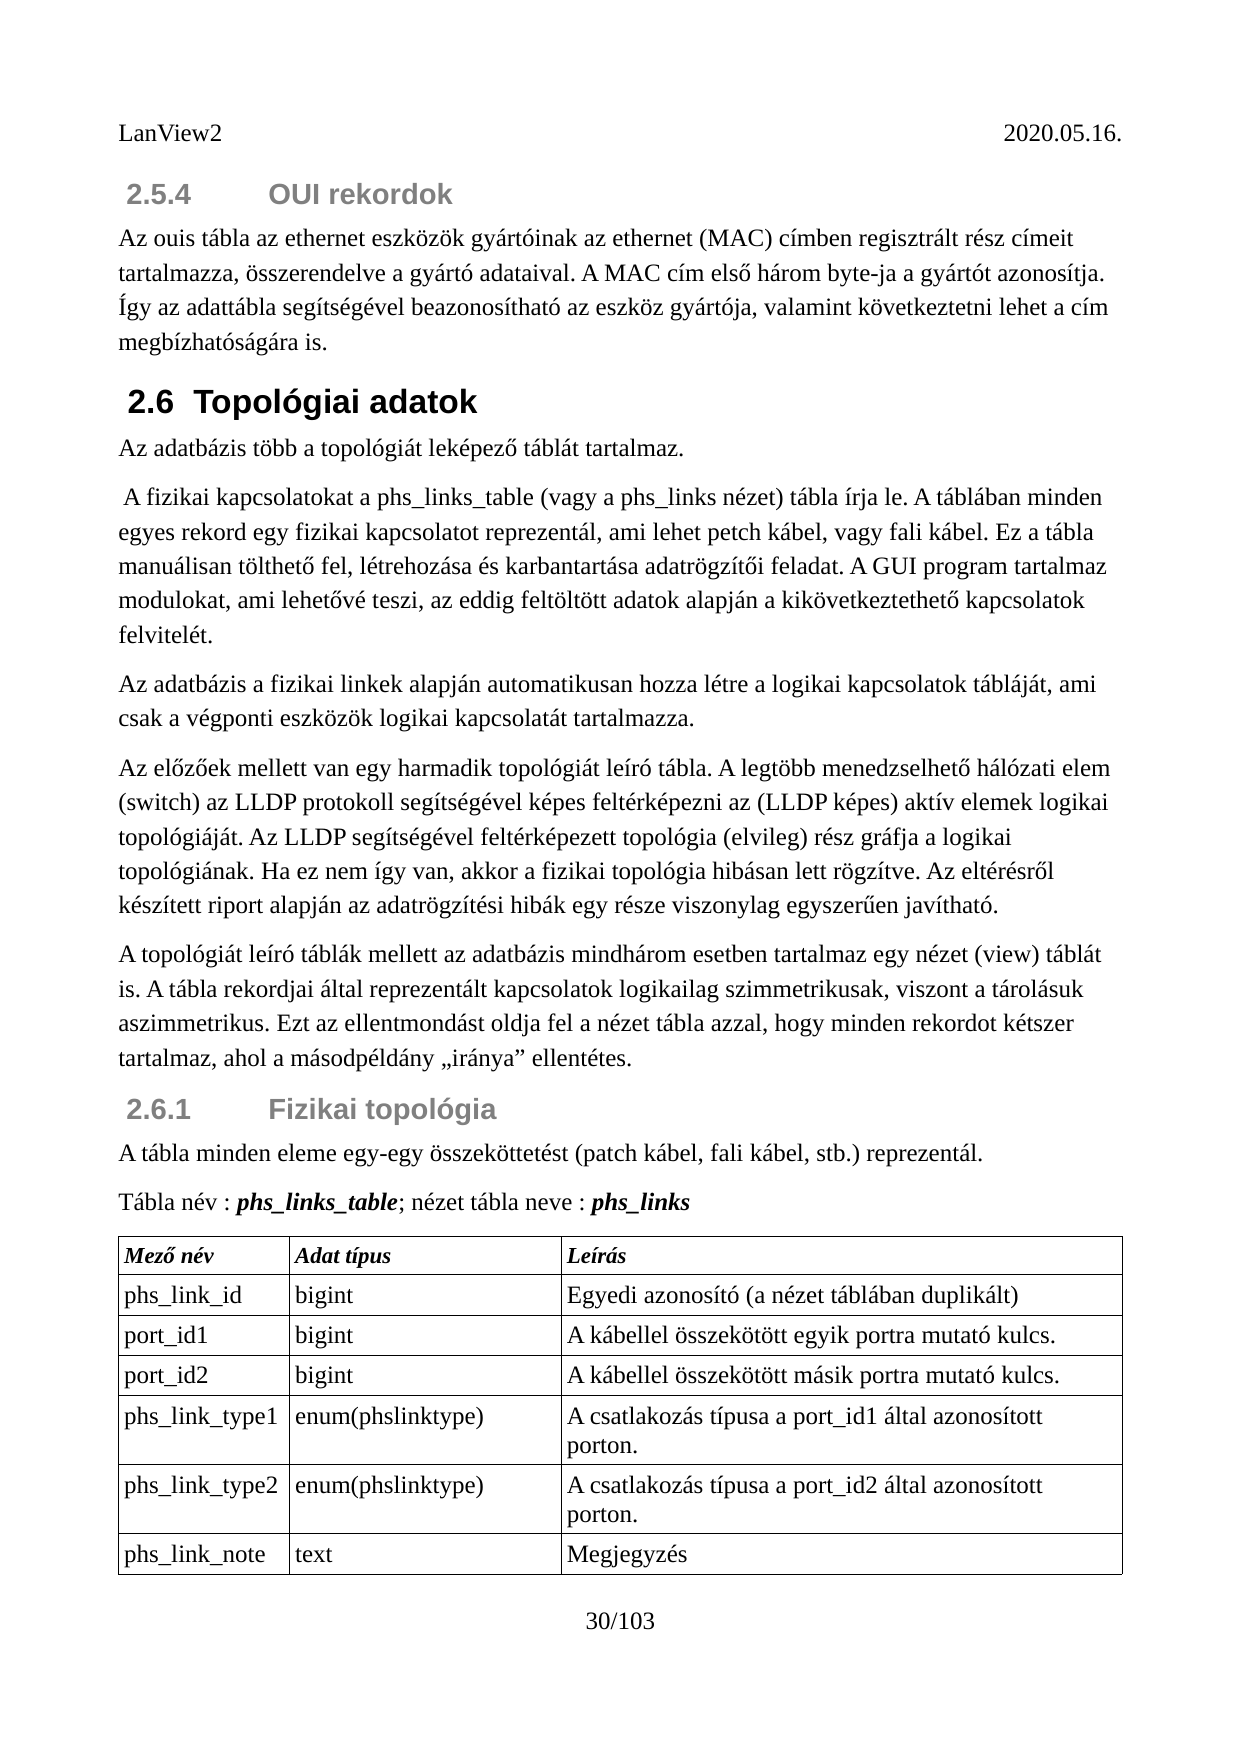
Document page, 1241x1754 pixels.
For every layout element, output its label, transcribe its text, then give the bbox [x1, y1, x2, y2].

text A tábla minden eleme egy-egy összeköttetést (patch kábel, fali kábel, stb.) reprezentál. [118, 1138, 1122, 1167]
subtitle Fizikai topológia [118, 1092, 1122, 1126]
table_header Adat típus [290, 1237, 561, 1274]
text Tábla név : phs_links_table; nézet tábla neve : phs_links [118, 1187, 1122, 1216]
table_cell port_id2 [119, 1356, 289, 1395]
text Az ouis tábla az ethernet eszközök gyártóinak az ethernet (MAC) címben regisztrált rész címeit tartalmazza, összerendelve a gyártó adataival. A MAC cím első három byte-ja a gyártót azonosítja. Így az adattábla segítségével beazonosítható az eszköz gyártója, valamint következtetni lehet a cím megbízhatóságára is. [118, 223, 1122, 355]
table_cell enum(phslinktype) [290, 1465, 561, 1533]
table_cell phs_link_id [119, 1275, 289, 1314]
table_cell A csatlakozás típusa a port_id1 által azonosított porton. [562, 1396, 1122, 1464]
text A fizikai kapcsolatokat a phs_links_table (vagy a phs_links nézet) tábla írja le. A táblában minden egyes rekord egy fizikai kapcsolatot reprezentál, ami lehet petch kábel, vagy fali kábel. Ez a tábla manuálisan tölthető fel, létrehozása és karbantartása adatrögzítői feladat. A GUI program tartalmaz modulokat, ami lehetővé teszi, az eddig feltöltött adatok alapján a kikövetkeztethető kapcsolatok felvitelét. [118, 482, 1122, 649]
table_cell phs_link_type2 [119, 1465, 289, 1533]
table_cell Egyedi azonosító (a nézet táblában duplikált) [562, 1275, 1122, 1314]
table_cell bigint [290, 1356, 561, 1395]
table_cell phs_link_type1 [119, 1396, 289, 1464]
table_cell A kábellel összekötött másik portra mutató kulcs. [562, 1356, 1122, 1395]
text Az adatbázis több a topológiát leképező táblát tartalmaz. [118, 433, 1122, 462]
subtitle OUI rekordok [118, 177, 1122, 211]
text A topológiát leíró táblák mellett az adatbázis mindhárom esetben tartalmaz egy nézet (view) táblát is. A tábla rekordjai által reprezentált kapcsolatok logikailag szimmetrikusak, viszont a tárolásuk aszimmetrikus. Ezt az ellentmondást oldja fel a nézet tábla azzal, hogy minden rekordot kétszer tartalmaz, ahol a másodpéldány „iránya” ellentétes. [118, 939, 1122, 1072]
table_cell A kábellel összekötött egyik portra mutató kulcs. [562, 1316, 1122, 1355]
text Az előzőek mellett van egy harmadik topológiát leíró tábla. A legtöbb menedzselhető hálózati elem (switch) az LLDP protokoll segítségével képes feltérképezni az (LLDP képes) aktív elemek logikai topológiáját. Az LLDP segítségével feltérképezett topológia (elvileg) rész gráfja a logikai topológiának. Ha ez nem így van, akkor a fizikai topológia hibásan lett rögzítve. Az eltérésről készített riport alapján az adatrögzítési hibák egy része viszonylag egyszerűen javítható. [118, 753, 1122, 919]
table_cell bigint [290, 1316, 561, 1355]
table_cell bigint [290, 1275, 561, 1314]
table_cell text [290, 1534, 561, 1573]
subtitle Topológiai adatok [118, 382, 1122, 421]
table_cell port_id1 [119, 1316, 289, 1355]
table_cell A csatlakozás típusa a port_id2 által azonosított porton. [562, 1465, 1122, 1533]
text Az adatbázis a fizikai linkek alapján automatikusan hozza létre a logikai kapcsolatok tábláját, ami csak a végponti eszközök logikai kapcsolatát tartalmazza. [118, 669, 1122, 732]
table_header Mező név [119, 1237, 289, 1274]
table_cell enum(phslinktype) [290, 1396, 561, 1464]
table_cell Megjegyzés [562, 1534, 1122, 1573]
table_cell phs_link_note [119, 1534, 289, 1573]
table_header Leírás [562, 1237, 1122, 1274]
